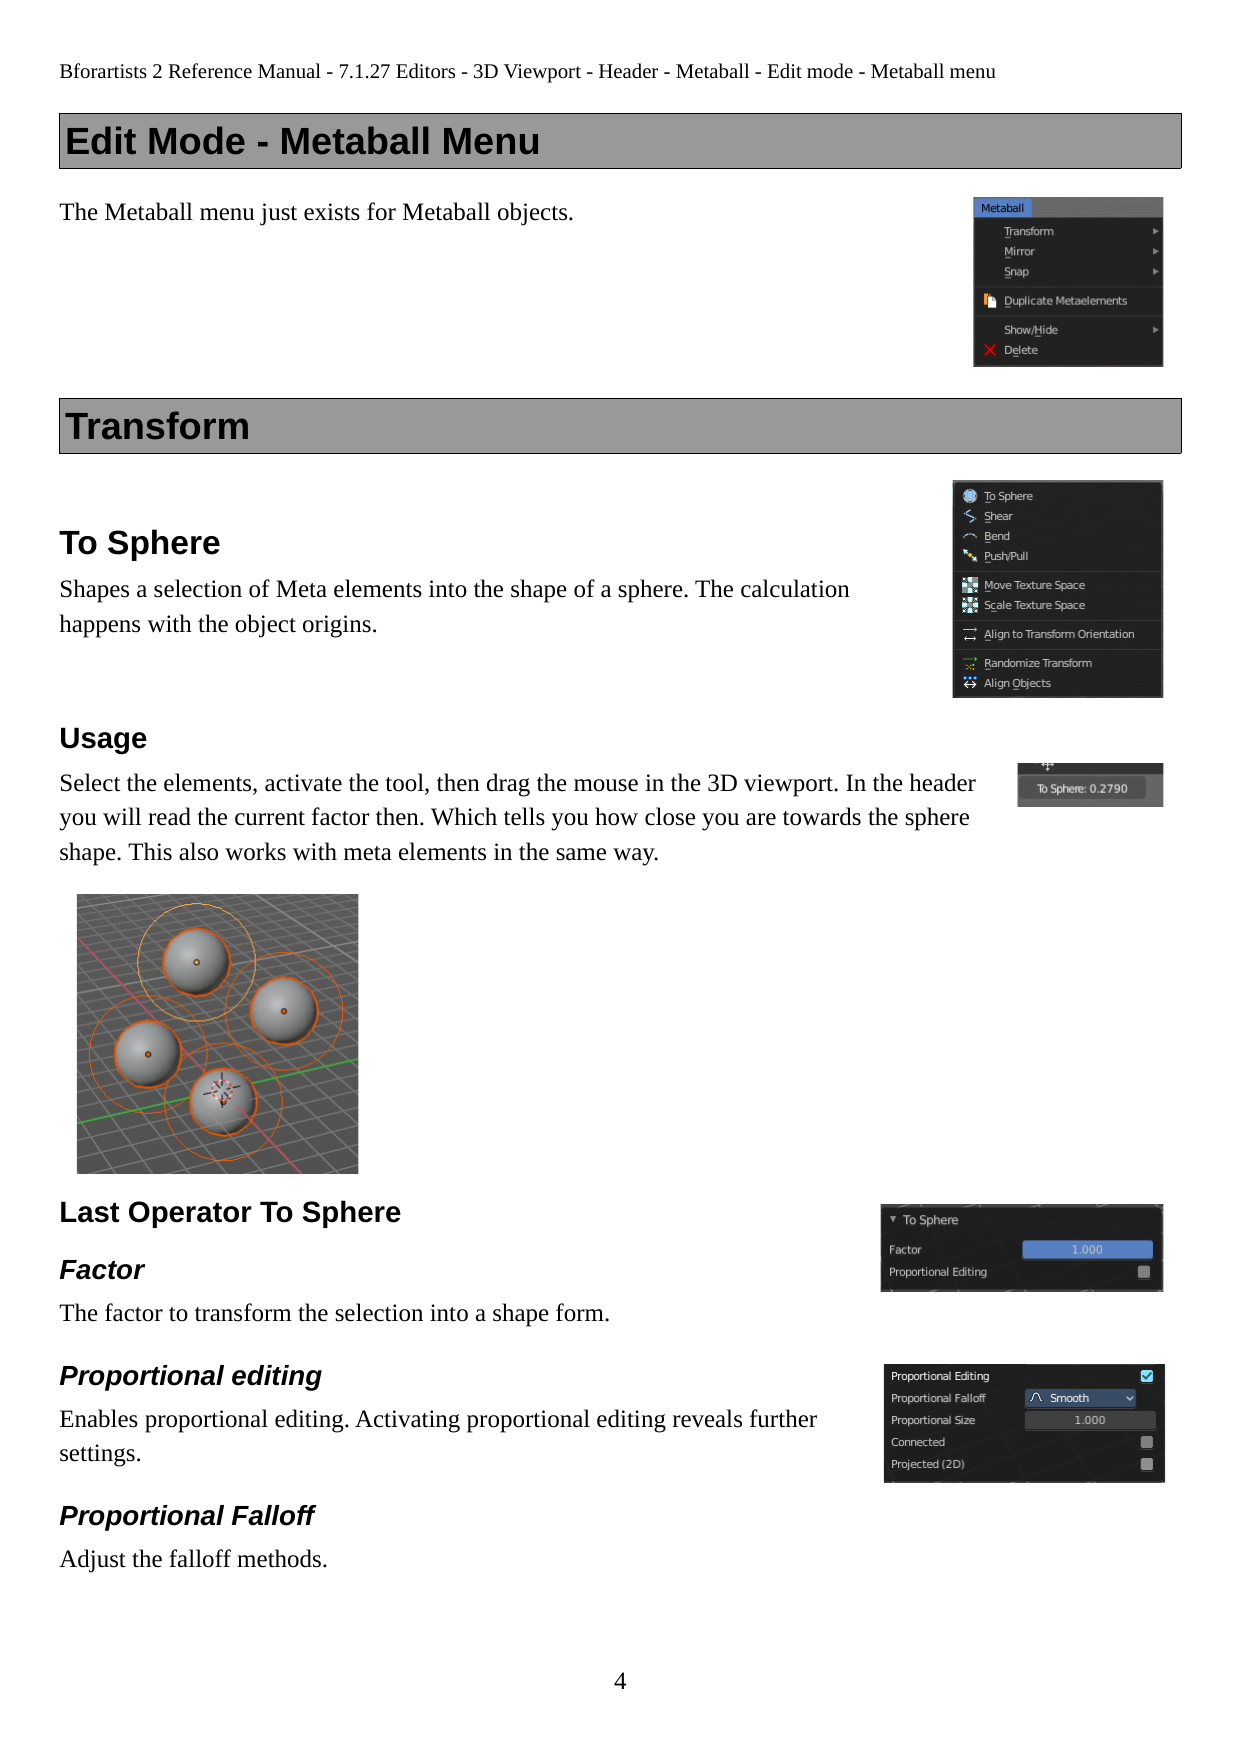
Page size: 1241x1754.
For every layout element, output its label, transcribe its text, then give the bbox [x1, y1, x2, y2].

text Adjust the falloff methods. [59, 1544, 1181, 1573]
subtitle [1164, 523, 1181, 562]
text Shapes a selection of Meta elements into the shape of a sphere. The calculation happens with the object origins. [59, 574, 952, 637]
table_header Edit Mode - Metaball Menu [60, 114, 1181, 168]
picture [1017, 763, 1164, 807]
text Select the elements, activate the tool, then drag the mouse in the 3D viewport. In the header you will read the current factor then. Which tells you how close you are towards the sphere shape. This also works with meta elements in the same way. [59, 768, 1181, 865]
picture [973, 197, 1164, 367]
picture [952, 480, 1164, 698]
subtitle Usage [59, 721, 1181, 755]
subtitle To Sphere [59, 523, 952, 562]
subtitle Factor [59, 1253, 880, 1285]
picture [76, 894, 359, 1174]
subtitle Proportional editing [59, 1359, 1181, 1391]
picture [883, 1364, 1166, 1483]
picture [880, 1204, 1164, 1292]
table_header Transform [60, 399, 1181, 453]
subtitle Last Operator To Sphere [59, 1195, 1181, 1228]
text The factor to transform the selection into a shape form. [59, 1298, 1181, 1327]
subtitle [1164, 1253, 1181, 1285]
subtitle Proportional Falloff [59, 1500, 1181, 1532]
text The Metaball menu just exists for Metaball objects. [59, 197, 973, 225]
text Enables proportional editing. Activating proportional editing reveals further settings. [59, 1404, 883, 1467]
